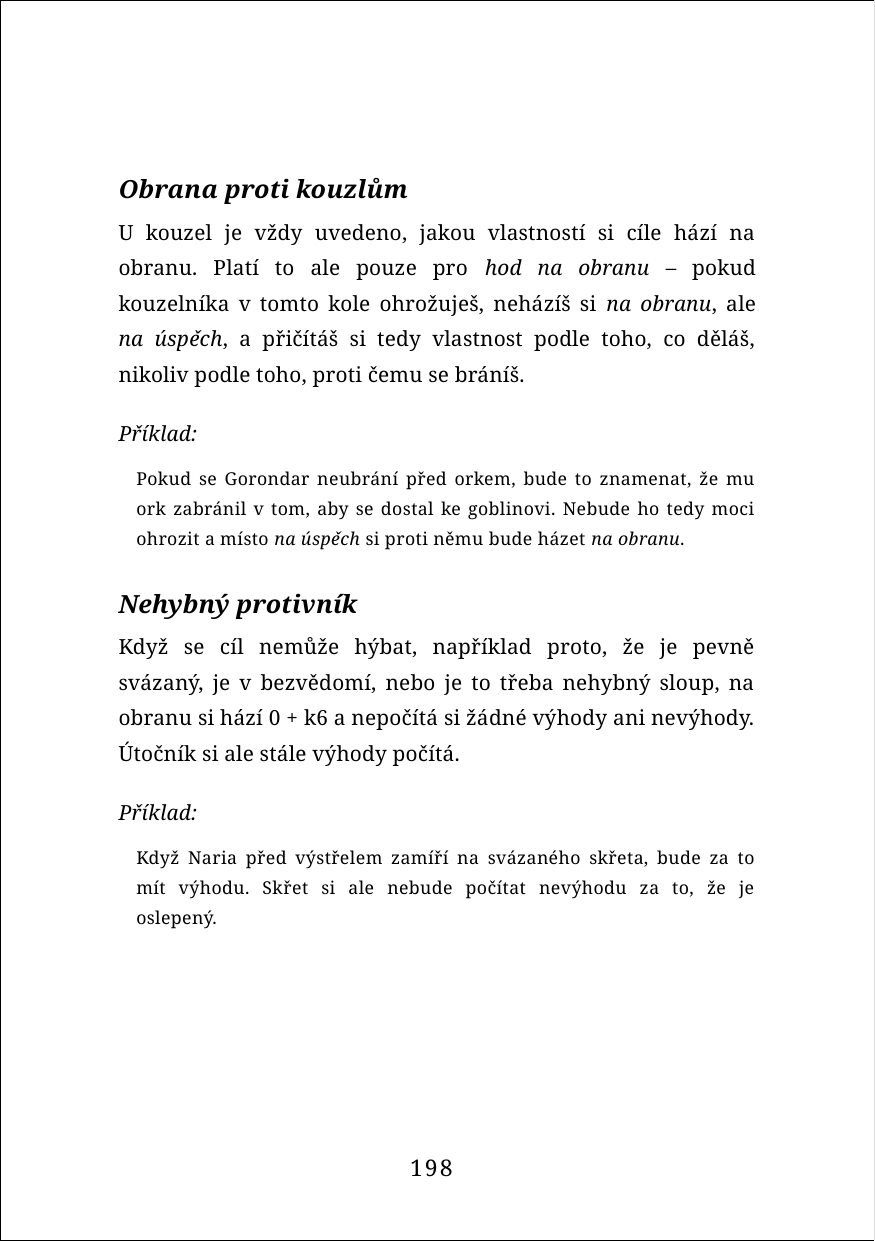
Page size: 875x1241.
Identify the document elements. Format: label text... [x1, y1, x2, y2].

subtitle Obrana proti kouzlům [118, 172, 756, 206]
text Příklad: [118, 798, 756, 826]
text Když Naria před výstřelem zamíří na svázaného skřeta, bude za to mít výhodu. Skřet si ale nebude počítat nevýhodu za to, že je oslepený. [136, 845, 756, 930]
subtitle Nehybný protivník [118, 586, 756, 620]
text U kouzel je vždy uvedeno, jakou vlastností si cíle hází na obranu. Platí to ale pouze pro hod na obranu – pokud kouzelníka v tomto kole ohrožuješ, neházíš si na obranu, ale na úspěch, a přičítáš si tedy vlastnost podle toho, co děláš, nikoliv podle toho, proti čemu se bráníš. [118, 218, 756, 388]
text Příklad: [118, 419, 756, 447]
text Když se cíl nemůže hýbat, například proto, že je pevně svázaný, je v bezvědomí, nebo je to třeba nehybný sloup, na obranu si hází 0 + k6 a nepočítá si žádné výhody ani nevýhody. Útočník si ale stále výhody počítá. [118, 632, 756, 767]
text Pokud se Gorondar neubrání před orkem, bude to znamenat, že mu ork zabránil v tom, aby se dostal ke goblinovi. Nebude ho tedy moci ohrozit a místo na úspěch si proti němu bude házet na obranu. [136, 466, 756, 551]
